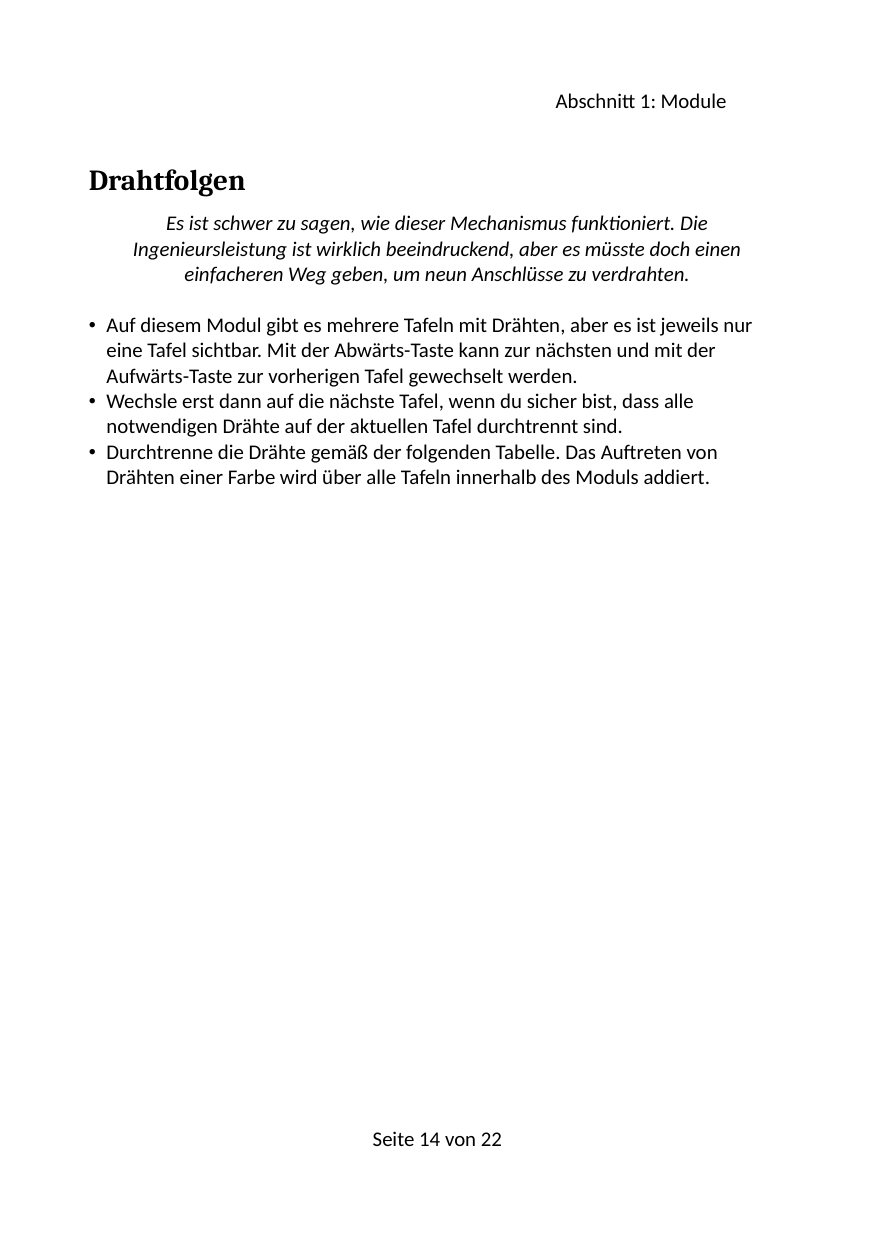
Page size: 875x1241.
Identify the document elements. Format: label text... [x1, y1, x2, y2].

list Auf diesem Modul gibt es mehrere Tafeln mit Drähten, aber es ist jeweils nur eine Tafel sichtbar. Mit der Abwärts-Taste kann zur nächsten und mit der Aufwärts-Taste zur vorherigen Tafel gewechselt werden. [88, 312, 786, 388]
subtitle Drahtfolgen [88, 164, 786, 198]
list Wechsle erst dann auf die nächste Tafel, wenn du sicher bist, dass alle notwendigen Drähte auf der aktuellen Tafel durchtrennt sind. [88, 388, 786, 439]
text Es ist schwer zu sagen, wie dieser Mechanismus funktioniert. Die Ingenieursleistung ist wirklich beeindruckend, aber es müsste doch einen einfacheren Weg geben, um neun Anschlüsse zu verdrahten. [88, 210, 786, 287]
list Durchtrenne die Drähte gemäß der folgenden Tabelle. Das Auftreten von Drähten einer Farbe wird über alle Tafeln innerhalb des Moduls addiert. [88, 439, 786, 490]
